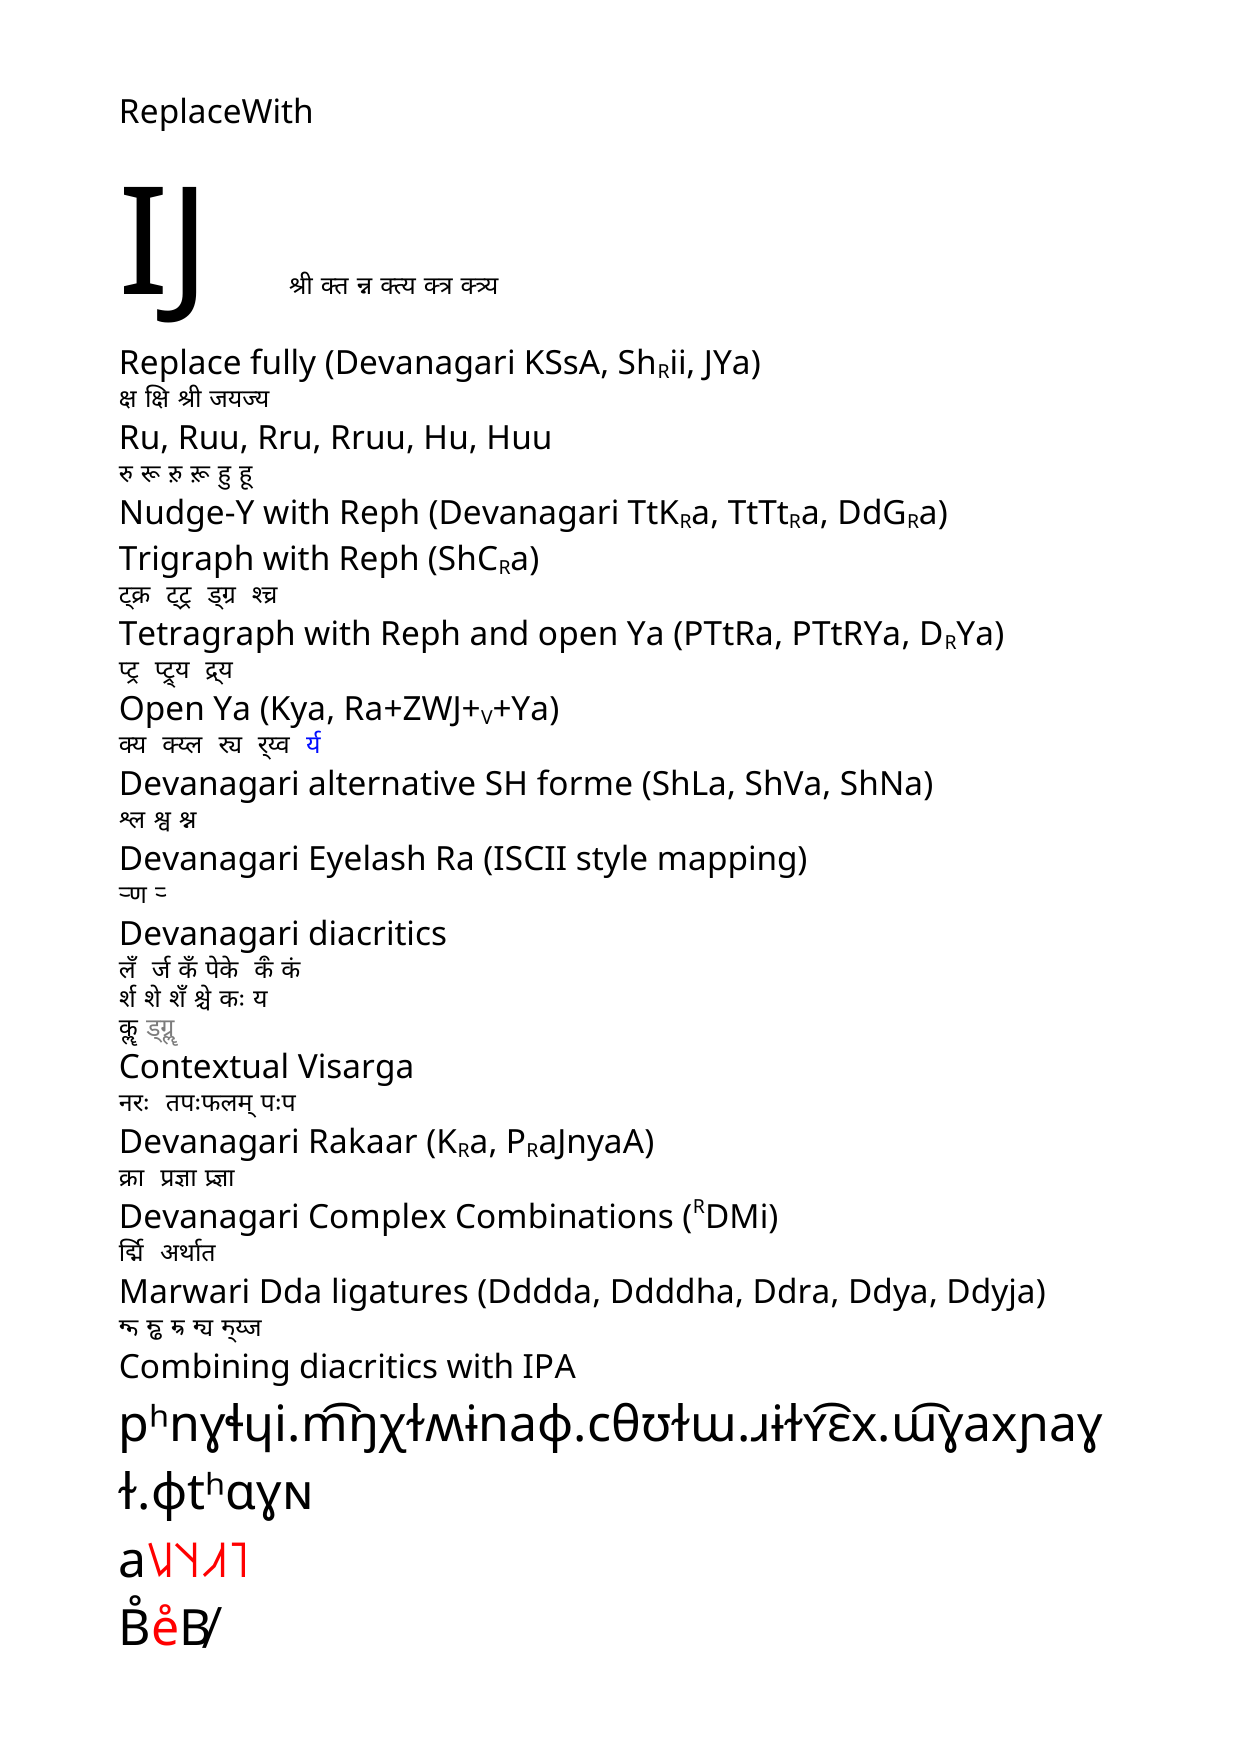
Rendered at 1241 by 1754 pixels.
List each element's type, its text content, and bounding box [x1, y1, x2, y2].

text Devanagari alternative SH forme (ShLa, ShVa, ShNa) [119, 759, 1121, 805]
text a˥˩˨˥˦˧˩˨˦˥ [119, 1524, 1121, 1592]
text Combining diacritics with IPA [119, 1342, 1121, 1388]
text Nudge-Y with Reph (Devanagari TtKRa, TtTtRa, DdGRa) [119, 488, 1121, 534]
text रु रू ऱु ऱू हु हू [119, 459, 1121, 488]
text नरः तपःफलम् पःप [119, 1088, 1121, 1117]
text र्द्मि अर्थात [119, 1238, 1121, 1267]
text Ru, Ruu, Rru, Rruu, Hu, Huu [119, 413, 1121, 459]
text Devanagari Complex Combinations (RDMi) [119, 1192, 1121, 1238]
text Contextual Visarga [119, 1042, 1121, 1088]
text Devanagari Eyelash Ra (ISCII style mapping) [119, 834, 1121, 880]
text Replace fully (Devanagari KSsA, ShRii, JYa) [119, 338, 1121, 384]
text Tetragraph with Reph and open Ya (PTtRa, PTtRYa, DRYa) [119, 609, 1121, 655]
text र्श शे शँ श्चे कः य [119, 984, 1121, 1013]
text Open Ya (Kya, Ra+ZWJ+V+Ya) [119, 684, 1121, 730]
text pʰnɣɬɥi.m͡ŋχɫʍɨnaɸ.cθʊɫɯ.ɹɨɫʏ͡ɛx.ɯ͡ɣaxɲaɣɫ.ɸtʰɑɣɴ [119, 1388, 1121, 1524]
text ॸ्ॸ ॸ्ढ ॸ्र ॸ्य ॸ्य्ज [119, 1313, 1121, 1342]
text प्ट्र प्ट्र्य द्र्य [119, 655, 1121, 684]
text श्ल श्व श्न [119, 805, 1121, 834]
text क्रा प्रज्ञा प्र्ज्ञा [119, 1163, 1121, 1192]
text क्ष क्षि श्री जयज्य [119, 384, 1121, 413]
text ट्क्र ट्ट्र ड्ग्र श्च्र [119, 580, 1121, 609]
text ReplaceWith [119, 87, 1121, 133]
text Trigraph with Reph (ShCRa) [119, 534, 1121, 580]
text Devanagari diacritics [119, 909, 1121, 955]
text ऱ्ण र्‍ [119, 880, 1121, 909]
text Ĳ श्री क्त न्न क्त्य क्त्र क्त्र्य [119, 133, 1121, 338]
text लँ र्ज कँ पेके कऀ कं [119, 955, 1121, 984]
text Marwari Dda ligatures (Dddda, Ddddha, Ddra, Ddya, Ddyja) [119, 1267, 1121, 1313]
text कॣ ड्ग्रॣ [119, 1013, 1121, 1042]
text Devanagari Rakaar (KRa, PRaJnyaA) [119, 1117, 1121, 1163]
text B̊e̊B̸ [119, 1592, 1121, 1660]
text क्य क्य्ल र‍्य र‍्य्व र्य [119, 730, 1121, 759]
